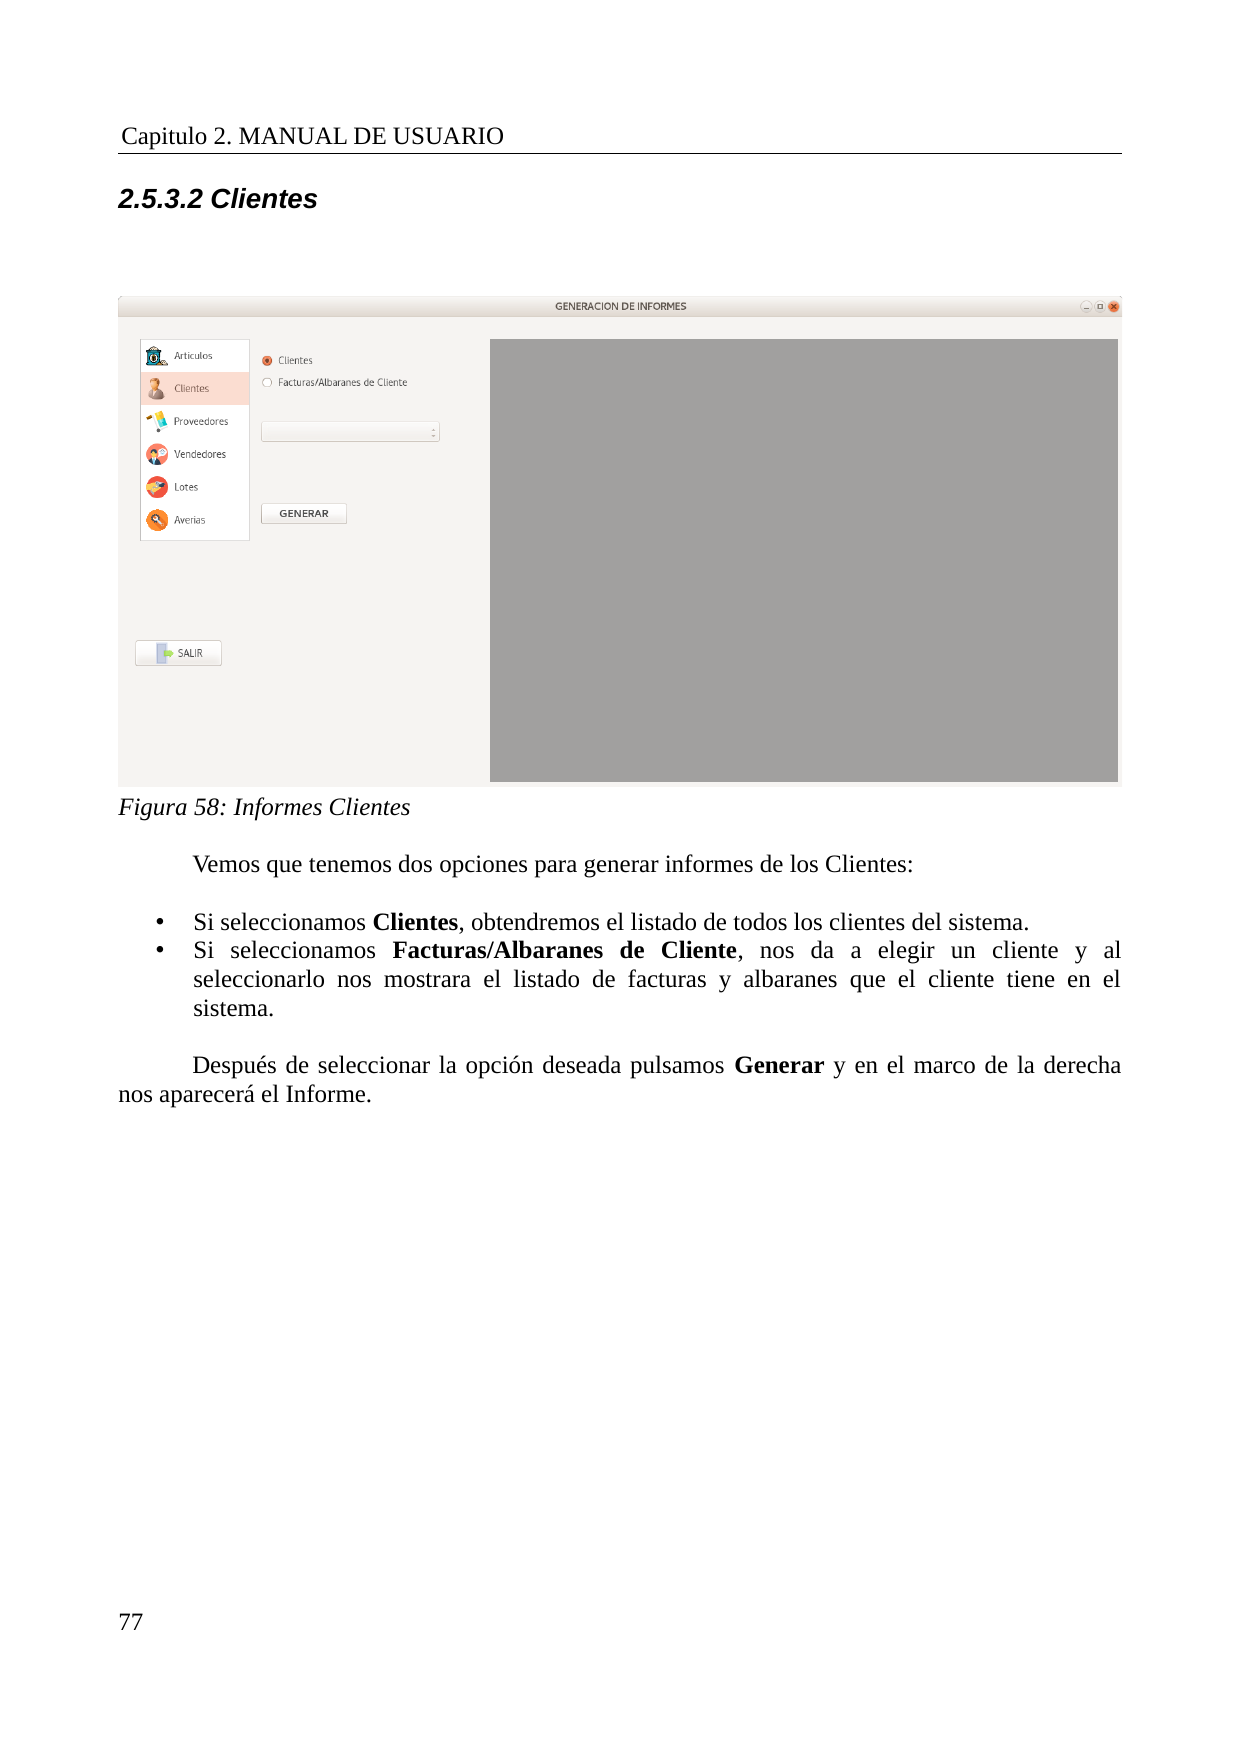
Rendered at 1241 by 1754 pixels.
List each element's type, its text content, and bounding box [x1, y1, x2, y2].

text Figura 58: Informes Clientes [118, 787, 1122, 821]
list Si seleccionamos Clientes, obtendremos el listado de todos los clientes del sistema. [156, 907, 1122, 936]
subtitle 2.5.3.2 Clientes [118, 182, 1122, 214]
picture [118, 296, 1123, 787]
list Si seleccionamos Facturas/Albaranes de Cliente, nos da a elegir un cliente y al seleccionarlo nos mostrara el listado de facturas y albaranes que el cliente tiene en el sistema. [156, 936, 1122, 1022]
text Después de seleccionar la opción deseada pulsamos Generar y en el marco de la derecha nos aparecerá el Informe. [118, 1051, 1122, 1108]
text Vemos que tenemos dos opciones para generar informes de los Clientes: [118, 849, 1122, 878]
